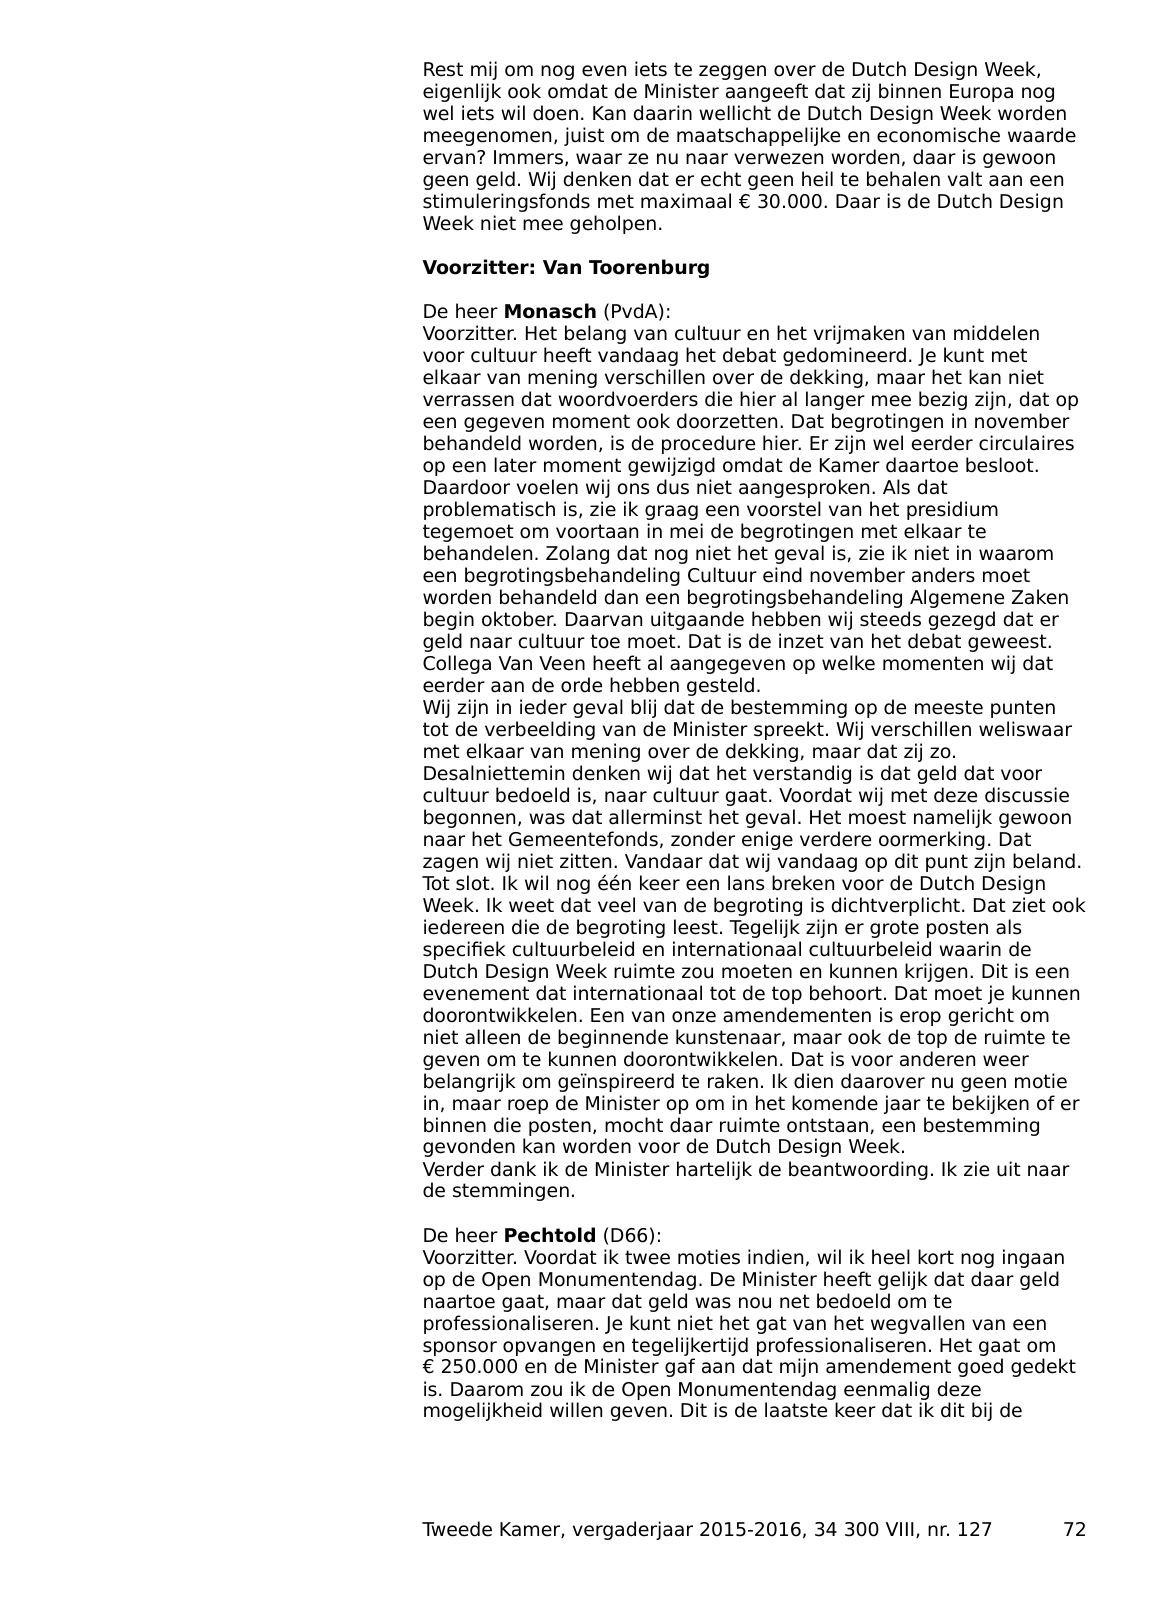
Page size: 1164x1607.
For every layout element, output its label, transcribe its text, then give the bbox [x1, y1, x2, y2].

text Voorzitter. Voordat ik twee moties indien, wil ik heel kort nog ingaan op de Open Monumentendag. De Minister heeft gelijk dat daar geld naartoe gaat, maar dat geld was nou net bedoeld om te professionaliseren. Je kunt niet het gat van het wegvallen van een sponsor opvangen en tegelijkertijd professionaliseren. Het gaat om € 250.000 en de Minister gaf aan dat mijn amendement goed gedekt is. Daarom zou ik de Open Monumentendag eenmalig deze mogelijkheid willen geven. Dit is de laatste keer dat ik dit bij de [422, 1247, 1087, 1422]
text Rest mij om nog even iets te zeggen over de Dutch Design Week, eigenlijk ook omdat de Minister aangeeft dat zij binnen Europa nog wel iets wil doen. Kan daarin wellicht de Dutch Design Week worden meegenomen, juist om de maatschappelijke en economische waarde ervan? Immers, waar ze nu naar verwezen worden, daar is gewoon geen geld. Wij denken dat er echt geen heil te behalen valt aan een stimuleringsfonds met maximaal € 30.000. Daar is de Dutch Design Week niet mee geholpen. [422, 59, 1087, 235]
text De heer Monasch (PvdA): [422, 301, 1087, 323]
text Wij zijn in ieder geval blij dat de bestemming op de meeste punten tot de verbeelding van de Minister spreekt. Wij verschillen weliswaar met elkaar van mening over de dekking, maar dat zij zo. Desalniettemin denken wij dat het verstandig is dat geld dat voor cultuur bedoeld is, naar cultuur gaat. Voordat wij met deze discussie begonnen, was dat allerminst het geval. Het moest namelijk gewoon naar het Gemeentefonds, zonder enige verdere oormerking. Dat zagen wij niet zitten. Vandaar dat wij vandaag op dit punt zijn beland. [422, 697, 1087, 873]
text De heer Pechtold (D66): [422, 1224, 1087, 1247]
text Voorzitter: Van Toorenburg [422, 257, 1087, 279]
text Tot slot. Ik wil nog één keer een lans breken voor de Dutch Design Week. Ik weet dat veel van de begroting is dichtverplicht. Dat ziet ook iedereen die de begroting leest. Tegelijk zijn er grote posten als specifiek cultuurbeleid en internationaal cultuurbeleid waarin de Dutch Design Week ruimte zou moeten en kunnen krijgen. Dit is een evenement dat internationaal tot de top behoort. Dat moet je kunnen doorontwikkelen. Een van onze amendementen is erop gericht om niet alleen de beginnende kunstenaar, maar ook de top de ruimte te geven om te kunnen doorontwikkelen. Dat is voor anderen weer belangrijk om geïnspireerd te raken. Ik dien daarover nu geen motie in, maar roep de Minister op om in het komende jaar te bekijken of er binnen die posten, mocht daar ruimte ontstaan, een bestemming gevonden kan worden voor de Dutch Design Week. [422, 873, 1087, 1158]
text Verder dank ik de Minister hartelijk de beantwoording. Ik zie uit naar de stemmingen. [422, 1158, 1087, 1202]
text Voorzitter. Het belang van cultuur en het vrijmaken van middelen voor cultuur heeft vandaag het debat gedomineerd. Je kunt met elkaar van mening verschillen over de dekking, maar het kan niet verrassen dat woordvoerders die hier al langer mee bezig zijn, dat op een gegeven moment ook doorzetten. Dat begrotingen in november behandeld worden, is de procedure hier. Er zijn wel eerder circulaires op een later moment gewijzigd omdat de Kamer daartoe besloot. Daardoor voelen wij ons dus niet aangesproken. Als dat problematisch is, zie ik graag een voorstel van het presidium tegemoet om voortaan in mei de begrotingen met elkaar te behandelen. Zolang dat nog niet het geval is, zie ik niet in waarom een begrotingsbehandeling Cultuur eind november anders moet worden behandeld dan een begrotingsbehandeling Algemene Zaken begin oktober. Daarvan uitgaande hebben wij steeds gezegd dat er geld naar cultuur toe moet. Dat is de inzet van het debat geweest. Collega Van Veen heeft al aangegeven op welke momenten wij dat eerder aan de orde hebben gesteld. [422, 323, 1087, 697]
